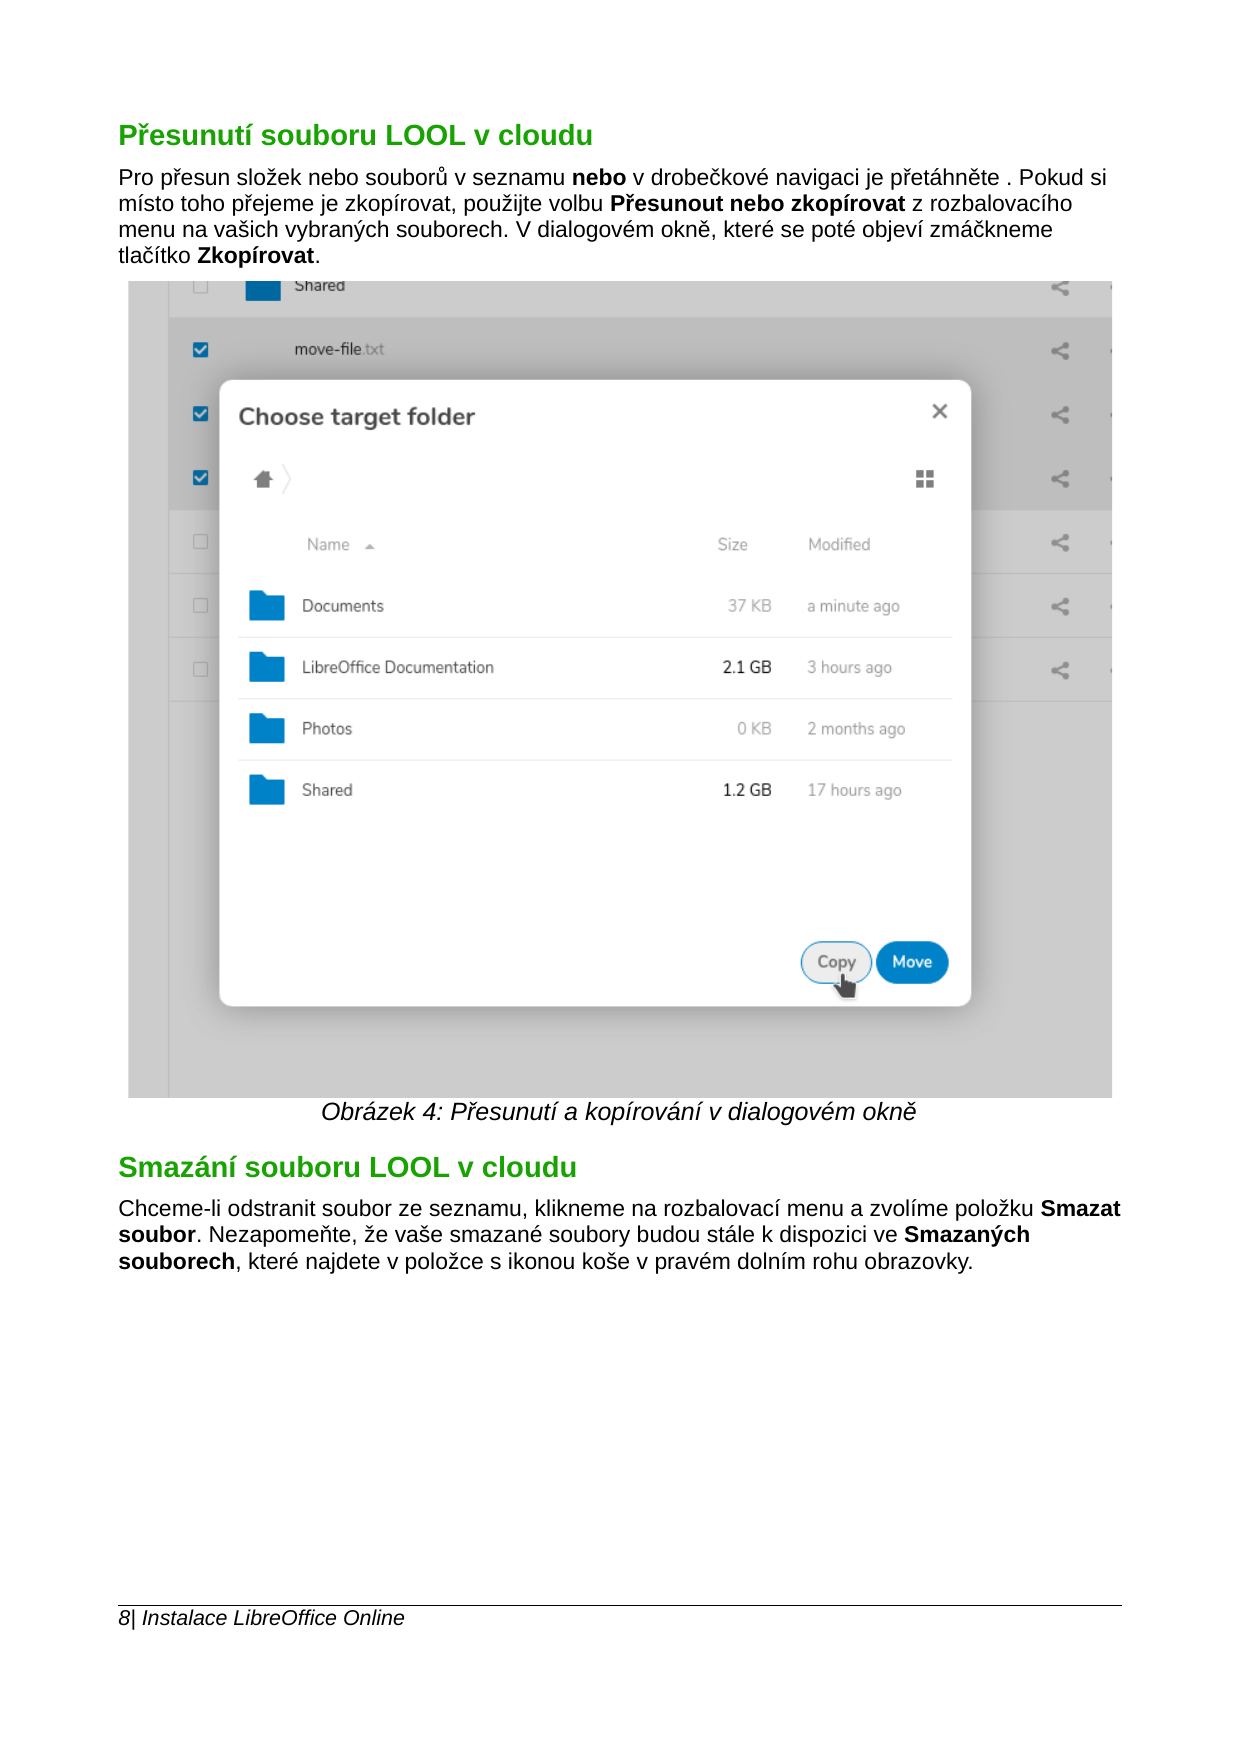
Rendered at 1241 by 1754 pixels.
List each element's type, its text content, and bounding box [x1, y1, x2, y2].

text Pro přesun složek nebo souborů v seznamu nebo v drobečkové navigaci je přetáhněte . Pokud si místo toho přejeme je zkopírovat, použijte volbu Přesunout nebo zkopírovat z rozbalovacího menu na vašich vybraných souborech. V dialogovém okně, které se poté objeví zmáčkneme tlačítko Zkopírovat. [118, 163, 1122, 269]
subtitle Smazání souboru LOOL v cloudu [118, 1150, 1122, 1183]
text Chceme-li odstranit soubor ze seznamu, klikneme na rozbalovací menu a zvolíme položku Smazat soubor. Nezapomeňte, že vaše smazané soubory budou stále k dispozici ve Smazaných souborech, které najdete v položce s ikonou koše v pravém dolním rohu obrazovky. [118, 1195, 1122, 1274]
text Obrázek 4: Přesunutí a kopírování v dialogovém okně [118, 1098, 1122, 1126]
subtitle Přesunutí souboru LOOL v cloudu [118, 118, 1122, 152]
picture [128, 281, 1113, 1098]
